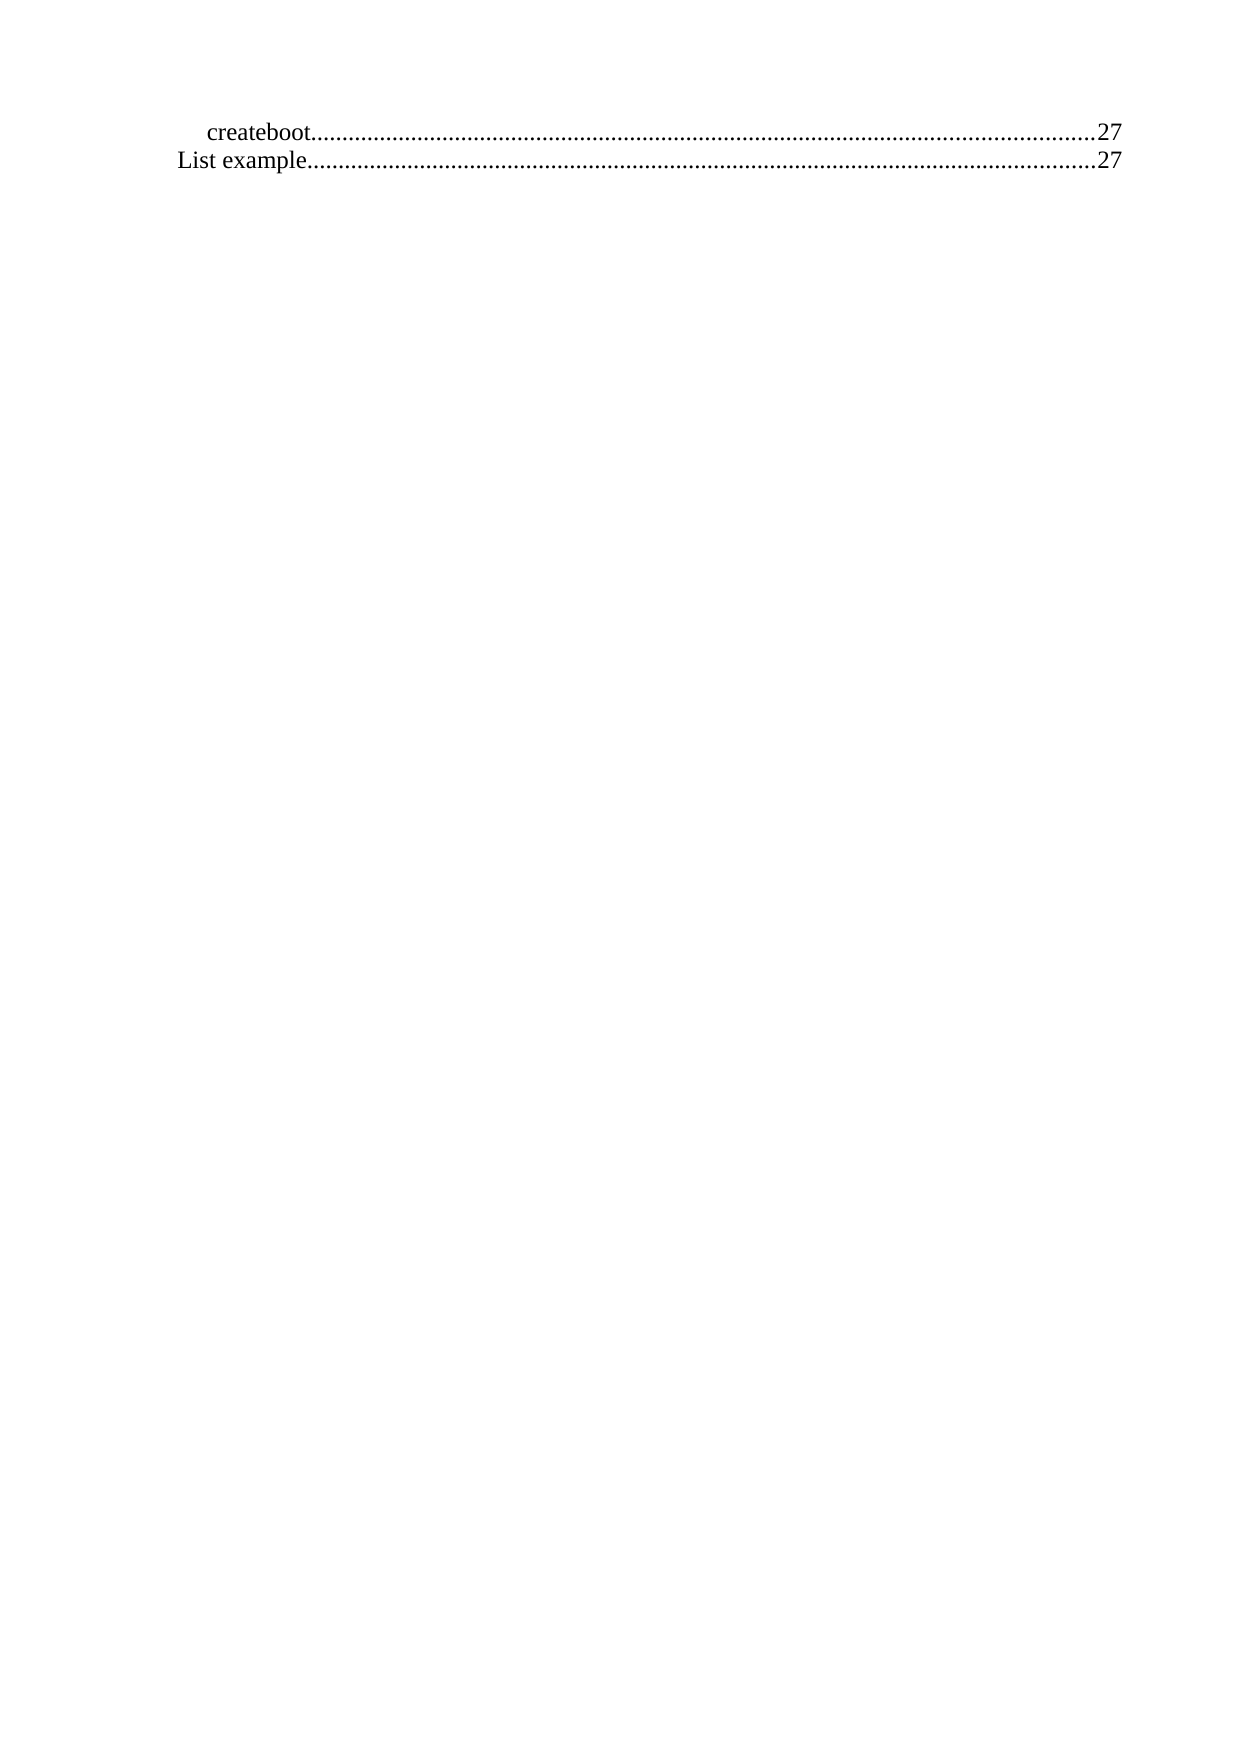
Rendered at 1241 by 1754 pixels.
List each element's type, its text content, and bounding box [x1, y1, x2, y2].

text createboot 27 [207, 118, 1122, 146]
text List example 27 [177, 146, 1122, 173]
